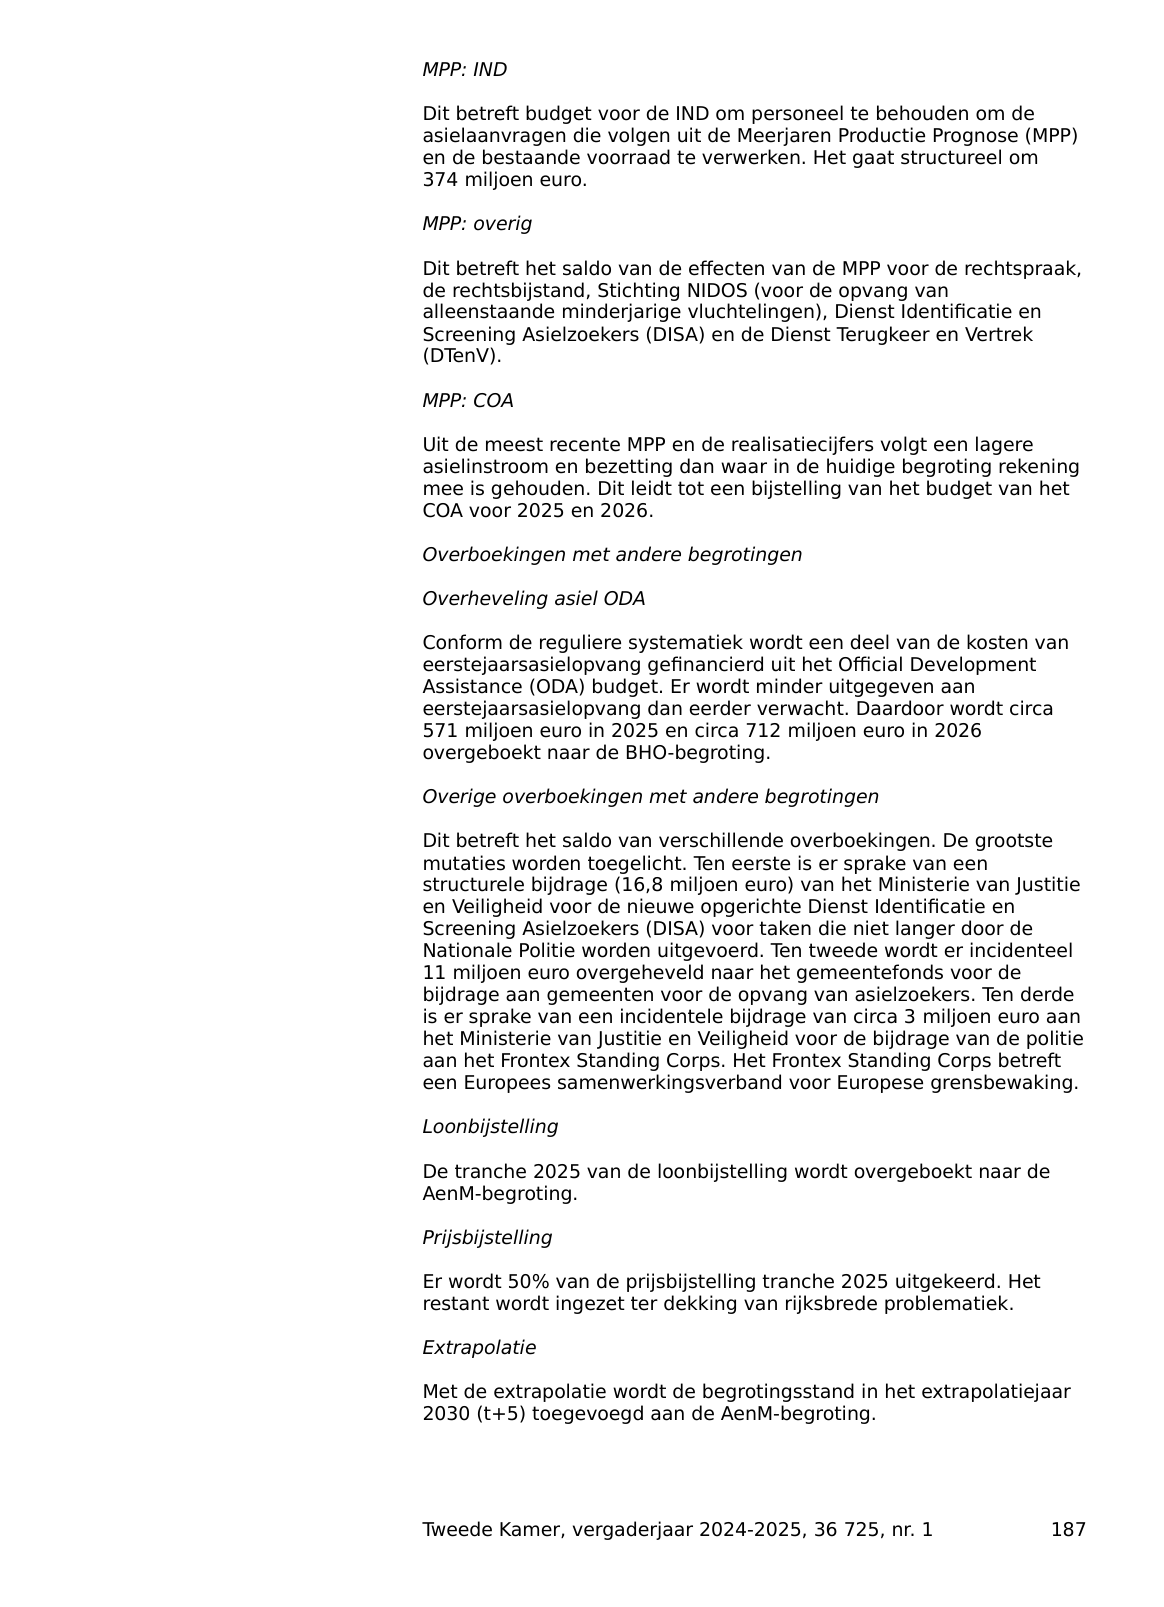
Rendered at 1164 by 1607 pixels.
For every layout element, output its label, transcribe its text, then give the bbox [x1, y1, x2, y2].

subtitle MPP: overig [422, 213, 1087, 235]
text Er wordt 50% van de prijsbijstelling tranche 2025 uitgekeerd. Het restant wordt ingezet ter dekking van rijksbrede problematiek. [422, 1271, 1087, 1315]
subtitle Extrapolatie [422, 1337, 1087, 1359]
text Dit betreft het saldo van de effecten van de MPP voor de rechtspraak, de rechtsbijstand, Stichting NIDOS (voor de opvang van alleenstaande minderjarige vluchtelingen), Dienst Identificatie en Screening Asielzoekers (DISA) en de Dienst Terugkeer en Vertrek (DTenV). [422, 257, 1087, 367]
subtitle MPP: IND [422, 59, 1087, 81]
subtitle Loonbijstelling [422, 1116, 1087, 1138]
subtitle Overige overboekingen met andere begrotingen [422, 786, 1087, 808]
subtitle MPP: COA [422, 389, 1087, 412]
subtitle Overheveling asiel ODA [422, 588, 1087, 610]
subtitle Prijsbijstelling [422, 1227, 1087, 1249]
text De tranche 2025 van de loonbĳstelling wordt overgeboekt naar de AenM-begroting. [422, 1161, 1087, 1204]
text Uit de meest recente MPP en de realisatiecijfers volgt een lagere asielinstroom en bezetting dan waar in de huidige begroting rekening mee is gehouden. Dit leidt tot een bijstelling van het budget van het COA voor 2025 en 2026. [422, 434, 1087, 522]
text Dit betreft het saldo van verschillende overboekingen. De grootste mutaties worden toegelicht. Ten eerste is er sprake van een structurele bijdrage (16,8 miljoen euro) van het Ministerie van Justitie en Veiligheid voor de nieuwe opgerichte Dienst Identificatie en Screening Asielzoekers (DISA) voor taken die niet langer door de Nationale Politie worden uitgevoerd. Ten tweede wordt er incidenteel 11 miljoen euro overgeheveld naar het gemeentefonds voor de bijdrage aan gemeenten voor de opvang van asielzoekers. Ten derde is er sprake van een incidentele bijdrage van circa 3 miljoen euro aan het Ministerie van Justitie en Veiligheid voor de bijdrage van de politie aan het Frontex Standing Corps. Het Frontex Standing Corps betreft een Europees samenwerkingsverband voor Europese grensbewaking. [422, 830, 1087, 1094]
text Conform de reguliere systematiek wordt een deel van de kosten van eerstejaarsasielopvang gefinancierd uit het Official Development Assistance (ODA) budget. Er wordt minder uitgegeven aan eerstejaarsasielopvang dan eerder verwacht. Daardoor wordt circa 571 miljoen euro in 2025 en circa 712 miljoen euro in 2026 overgeboekt naar de BHO-begroting. [422, 632, 1087, 764]
text Met de extrapolatie wordt de begrotingsstand in het extrapolatiejaar 2030 (t+5) toegevoegd aan de AenM-begroting. [422, 1381, 1087, 1425]
text Dit betreft budget voor de IND om personeel te behouden om de asielaanvragen die volgen uit de Meerjaren Productie Prognose (MPP) en de bestaande voorraad te verwerken. Het gaat structureel om 374 miljoen euro. [422, 103, 1087, 191]
subtitle Overboekingen met andere begrotingen [422, 544, 1087, 566]
